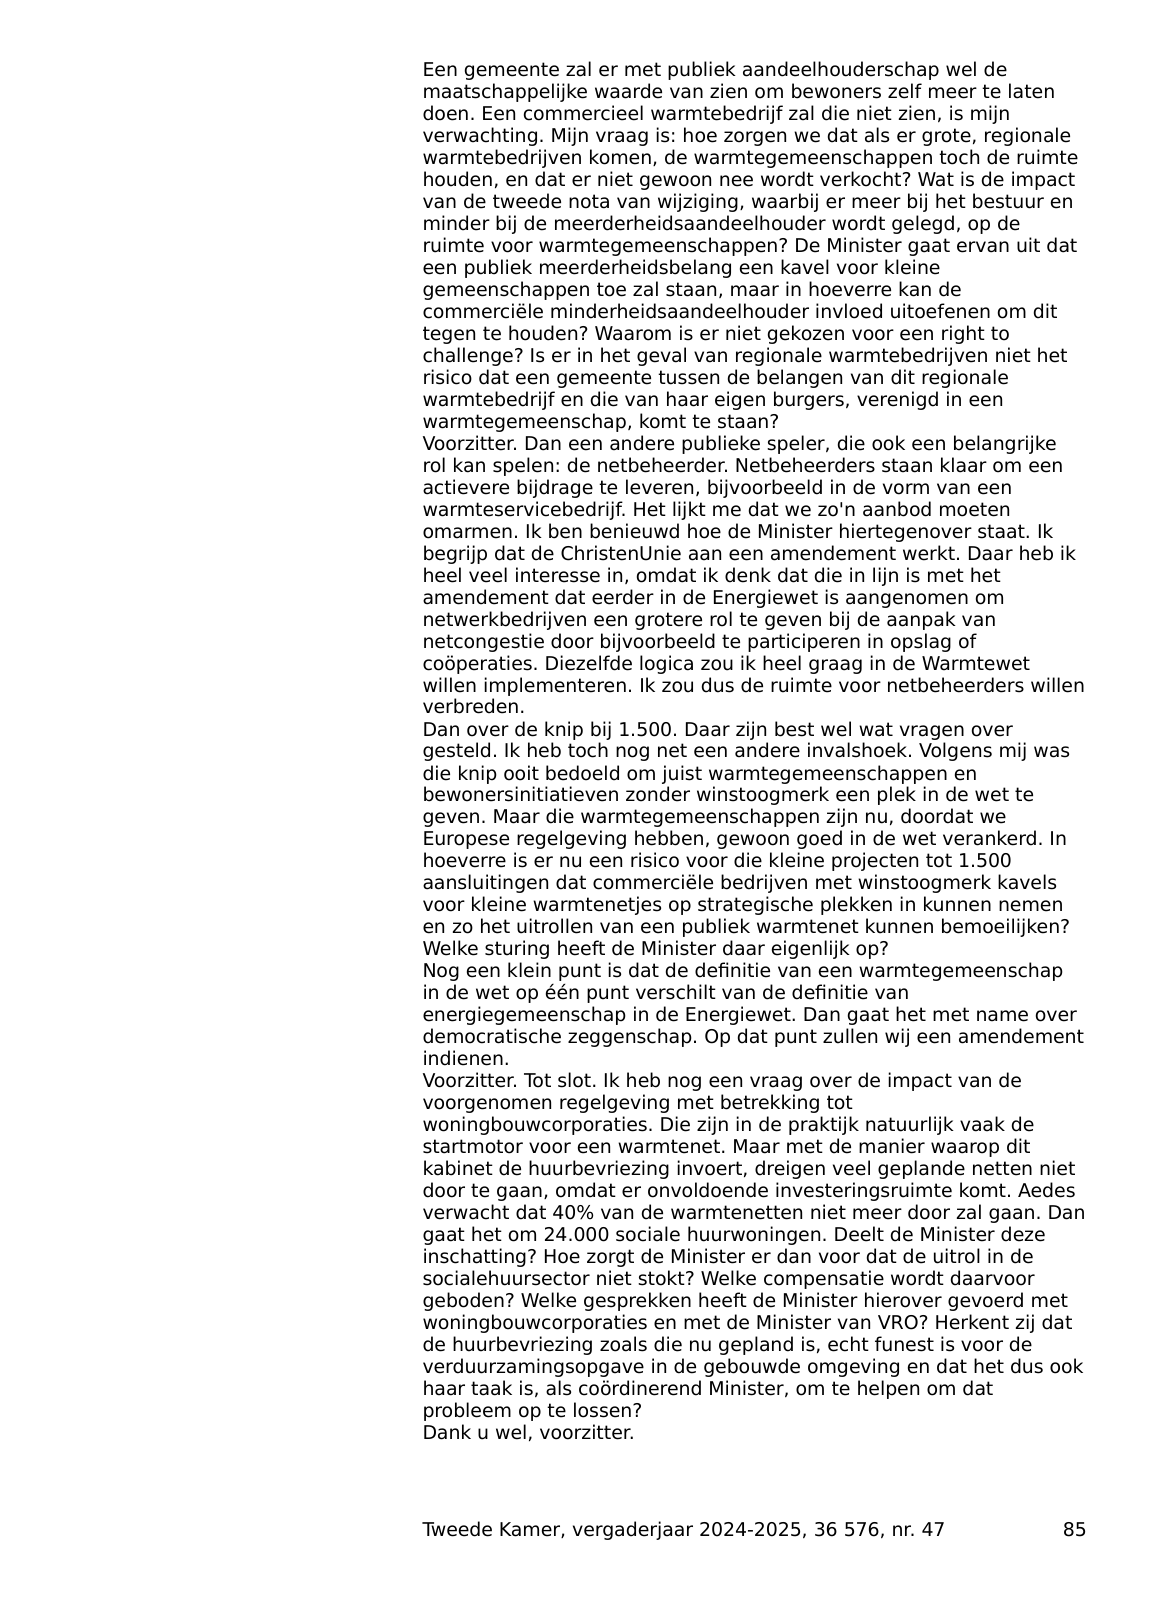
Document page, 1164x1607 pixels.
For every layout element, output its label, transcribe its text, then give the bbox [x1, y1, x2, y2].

text Voorzitter. Tot slot. Ik heb nog een vraag over de impact van de voorgenomen regelgeving met betrekking tot woningbouwcorporaties. Die zijn in de praktijk natuurlijk vaak de startmotor voor een warmtenet. Maar met de manier waarop dit kabinet de huurbevriezing invoert, dreigen veel geplande netten niet door te gaan, omdat er onvoldoende investeringsruimte komt. Aedes verwacht dat 40% van de warmtenetten niet meer door zal gaan. Dan gaat het om 24.000 sociale huurwoningen. Deelt de Minister deze inschatting? Hoe zorgt de Minister er dan voor dat de uitrol in de socialehuursector niet stokt? Welke compensatie wordt daarvoor geboden? Welke gesprekken heeft de Minister hierover gevoerd met woningbouwcorporaties en met de Minister van VRO? Herkent zij dat de huurbevriezing zoals die nu gepland is, echt funest is voor de verduurzamingsopgave in de gebouwde omgeving en dat het dus ook haar taak is, als coördinerend Minister, om te helpen om dat probleem op te lossen? [422, 1070, 1087, 1422]
text Dan over de knip bij 1.500. Daar zijn best wel wat vragen over gesteld. Ik heb toch nog net een andere invalshoek. Volgens mij was die knip ooit bedoeld om juist warmtegemeenschappen en bewonersinitiatieven zonder winstoogmerk een plek in de wet te geven. Maar die warmtegemeenschappen zijn nu, doordat we Europese regelgeving hebben, gewoon goed in de wet verankerd. In hoeverre is er nu een risico voor die kleine projecten tot 1.500 aansluitingen dat commerciële bedrijven met winstoogmerk kavels voor kleine warmtenetjes op strategische plekken in kunnen nemen en zo het uitrollen van een publiek warmtenet kunnen bemoeilijken? Welke sturing heeft de Minister daar eigenlijk op? [422, 718, 1087, 960]
text Een gemeente zal er met publiek aandeelhouderschap wel de maatschappelijke waarde van zien om bewoners zelf meer te laten doen. Een commercieel warmtebedrijf zal die niet zien, is mijn verwachting. Mijn vraag is: hoe zorgen we dat als er grote, regionale warmtebedrijven komen, de warmtegemeenschappen toch de ruimte houden, en dat er niet gewoon nee wordt verkocht? Wat is de impact van de tweede nota van wijziging, waarbij er meer bij het bestuur en minder bij de meerderheidsaandeelhouder wordt gelegd, op de ruimte voor warmtegemeenschappen? De Minister gaat ervan uit dat een publiek meerderheidsbelang een kavel voor kleine gemeenschappen toe zal staan, maar in hoeverre kan de commerciële minderheidsaandeelhouder invloed uitoefenen om dit tegen te houden? Waarom is er niet gekozen voor een right to challenge? Is er in het geval van regionale warmtebedrijven niet het risico dat een gemeente tussen de belangen van dit regionale warmtebedrijf en die van haar eigen burgers, verenigd in een warmtegemeenschap, komt te staan? [422, 59, 1087, 433]
text Voorzitter. Dan een andere publieke speler, die ook een belangrijke rol kan spelen: de netbeheerder. Netbeheerders staan klaar om een actievere bijdrage te leveren, bijvoorbeeld in de vorm van een warmteservicebedrijf. Het lijkt me dat we zo'n aanbod moeten omarmen. Ik ben benieuwd hoe de Minister hiertegenover staat. Ik begrijp dat de ChristenUnie aan een amendement werkt. Daar heb ik heel veel interesse in, omdat ik denk dat die in lijn is met het amendement dat eerder in de Energiewet is aangenomen om netwerkbedrijven een grotere rol te geven bij de aanpak van netcongestie door bijvoorbeeld te participeren in opslag of coöperaties. Diezelfde logica zou ik heel graag in de Warmtewet willen implementeren. Ik zou dus de ruimte voor netbeheerders willen verbreden. [422, 433, 1087, 718]
text Dank u wel, voorzitter. [422, 1422, 1087, 1444]
text Nog een klein punt is dat de definitie van een warmtegemeenschap in de wet op één punt verschilt van de definitie van energiegemeenschap in de Energiewet. Dan gaat het met name over democratische zeggenschap. Op dat punt zullen wij een amendement indienen. [422, 960, 1087, 1070]
